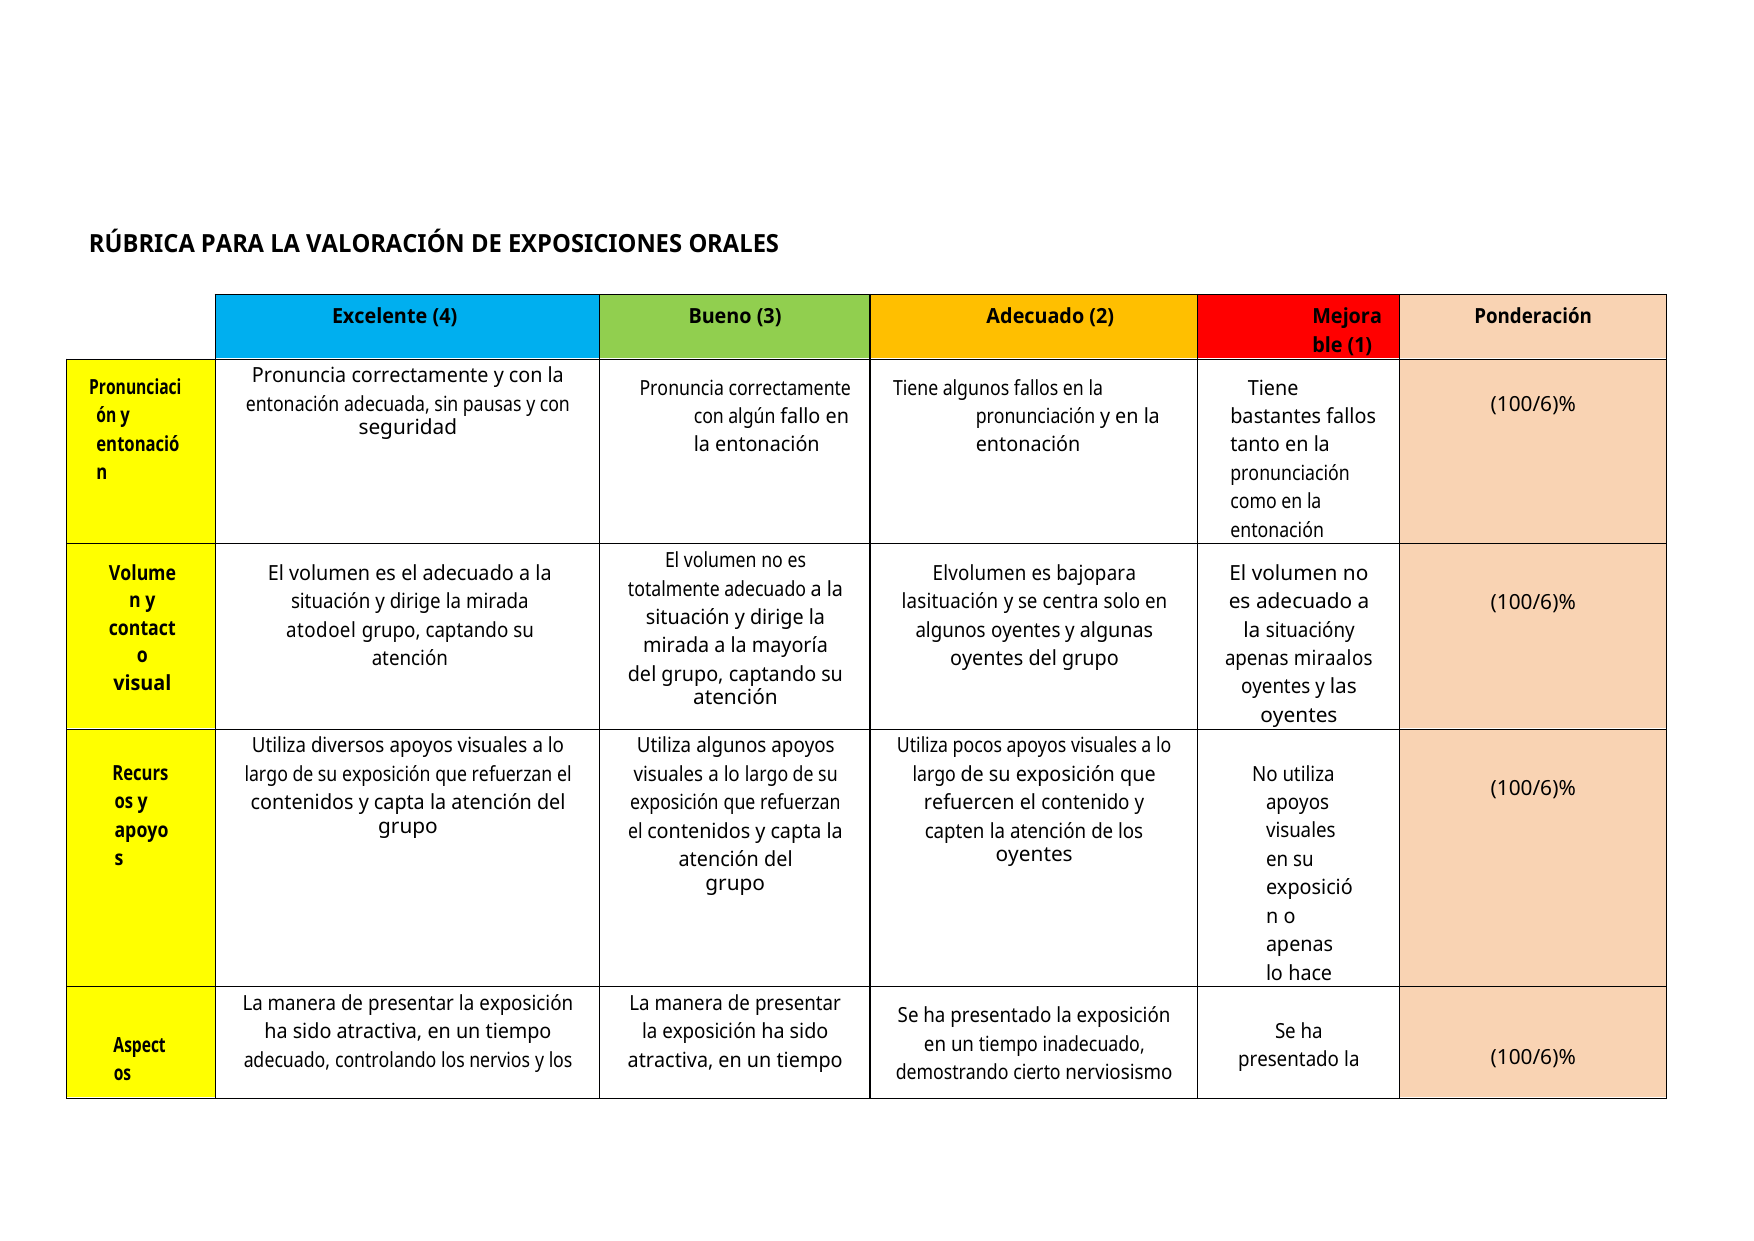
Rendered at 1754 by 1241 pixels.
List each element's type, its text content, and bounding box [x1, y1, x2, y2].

table_cell Pronuncia correctamente y con la entonación adecuada, sin pausas y con seguridad [216, 360, 599, 543]
table_cell El volumen no es totalmente adecuado a la situación y dirige la mirada a la mayoría del grupo, captando su atención [600, 544, 869, 728]
table_cell Tiene bastantes fallos tanto en la pronunciación como en la entonación [1198, 360, 1399, 543]
table_header Excelente (4) [216, 295, 599, 358]
table_header Adecuado (2) [871, 295, 1197, 358]
table_cell Volumen y contacto visual [67, 544, 215, 728]
table_cell Se ha presentado la [1198, 987, 1399, 1097]
table_cell El volumen no es adecuado a la situacióny apenas miraalos oyentes y las oyentes [1198, 544, 1399, 728]
table_cell (100/6)% [1400, 360, 1666, 543]
table_cell Aspectos [67, 987, 215, 1097]
table_header Ponderación [1400, 295, 1666, 358]
table_cell Utiliza pocos apoyos visuales a lo largo de su exposición que refuercen el contenido y capten la atención de los oyentes [871, 730, 1197, 986]
table_cell Se ha presentado la exposición en un tiempo inadecuado, demostrando cierto nerviosismo [871, 987, 1197, 1097]
table_cell Tiene algunos fallos en la pronunciación y en la entonación [871, 360, 1197, 543]
table_cell (100/6)% [1400, 544, 1666, 728]
table_header Bueno (3) [600, 295, 869, 358]
table_cell (100/6)% [1400, 987, 1666, 1097]
table_cell Pronuncia correctamente con algún fallo en la entonación [600, 360, 869, 543]
table_cell Pronunciación y entonación [67, 360, 215, 543]
table_cell Elvolumen es bajopara lasituación y se centra solo en algunos oyentes y algunas oyentes del grupo [871, 544, 1197, 728]
table_cell (100/6)% [1400, 730, 1666, 986]
table_header [67, 294, 215, 358]
table_cell La manera de presentar la exposición ha sido atractiva, en un tiempo adecuado, controlando los nervios y los [216, 987, 599, 1097]
table_cell El volumen es el adecuado a la situación y dirige la mirada atodoel grupo, captando su atención [216, 544, 599, 728]
table_cell Utiliza algunos apoyos visuales a lo largo de su exposición que refuerzan el contenidos y capta la atención del grupo [600, 730, 869, 986]
table_cell No utiliza apoyos visuales en su exposición o apenas lo hace [1198, 730, 1399, 986]
table_cell Recursos y apoyos [67, 730, 215, 986]
table_header Mejorable (1) [1198, 295, 1399, 358]
table_cell La manera de presentar la exposición ha sido atractiva, en un tiempo [600, 987, 869, 1097]
text RÚBRICA PARA LA VALORACIÓN DE EXPOSICIONES ORALES [89, 226, 1693, 260]
table_cell Utiliza diversos apoyos visuales a lo largo de su exposición que refuerzan el contenidos y capta la atención del grupo [216, 730, 599, 986]
